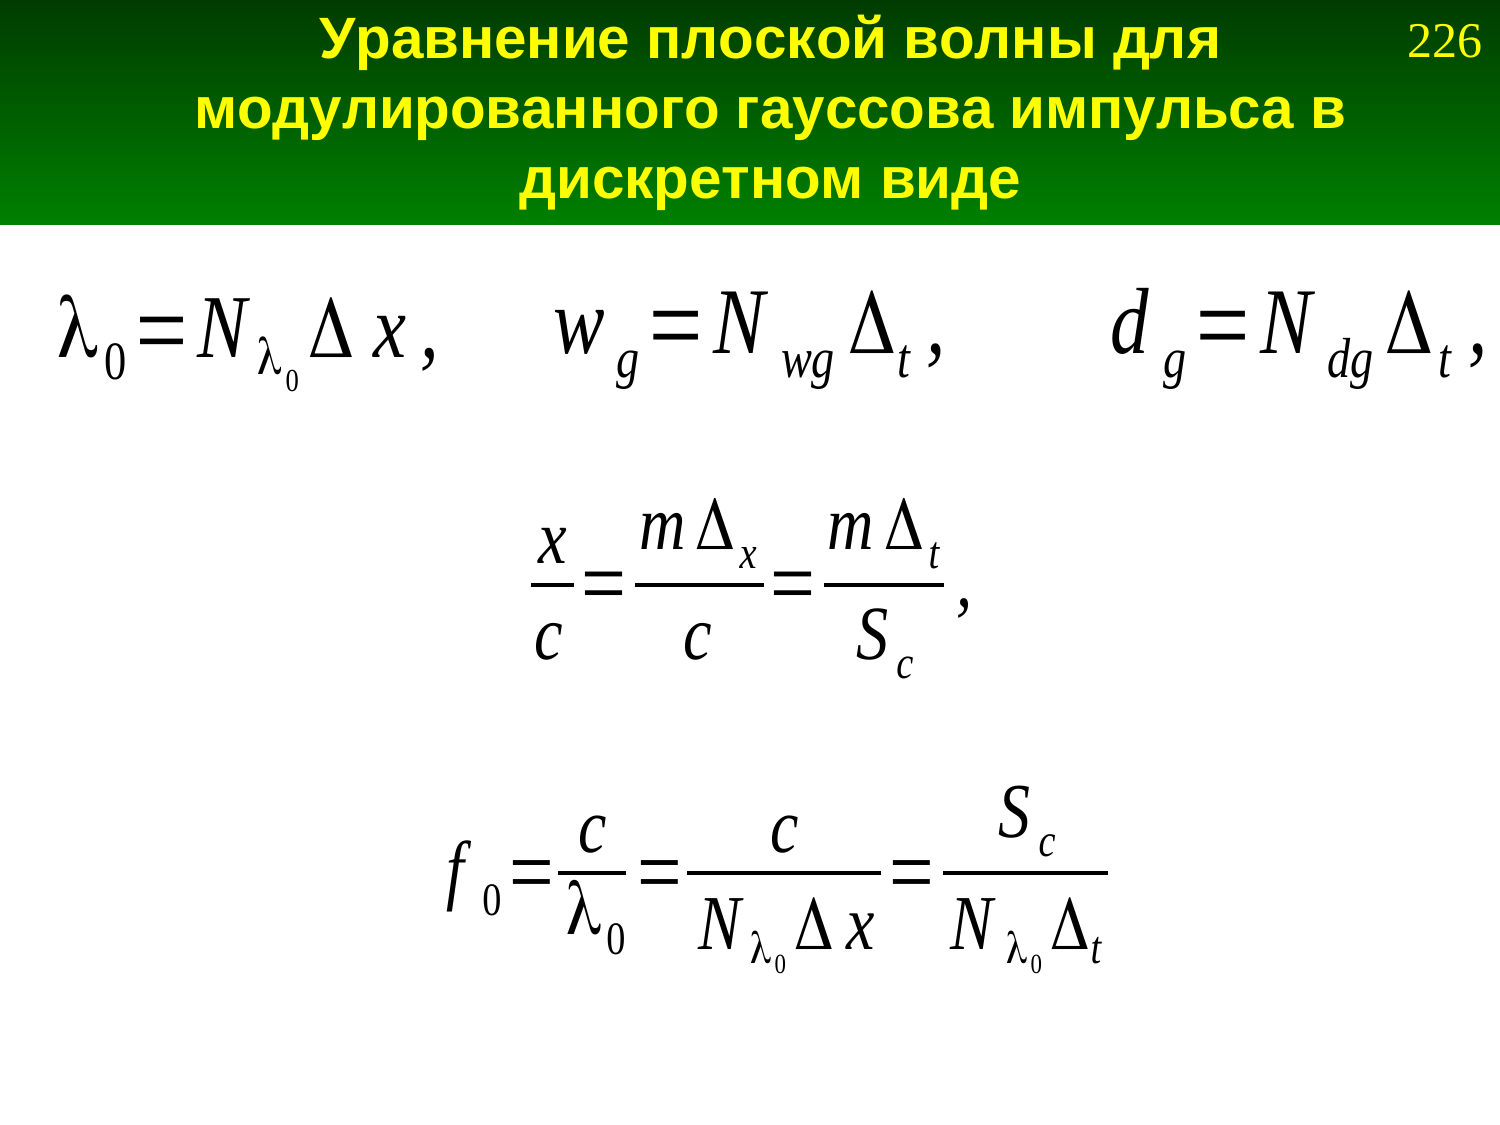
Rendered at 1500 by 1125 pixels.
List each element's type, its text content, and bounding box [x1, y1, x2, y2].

title Уравнение плоской волны для модулированного гауссова импульса в дискретном виде [100, 0, 1441, 219]
chart [510, 482, 990, 689]
chart [39, 278, 459, 397]
chart [418, 769, 1127, 981]
chart [1090, 271, 1500, 390]
chart [534, 271, 966, 390]
